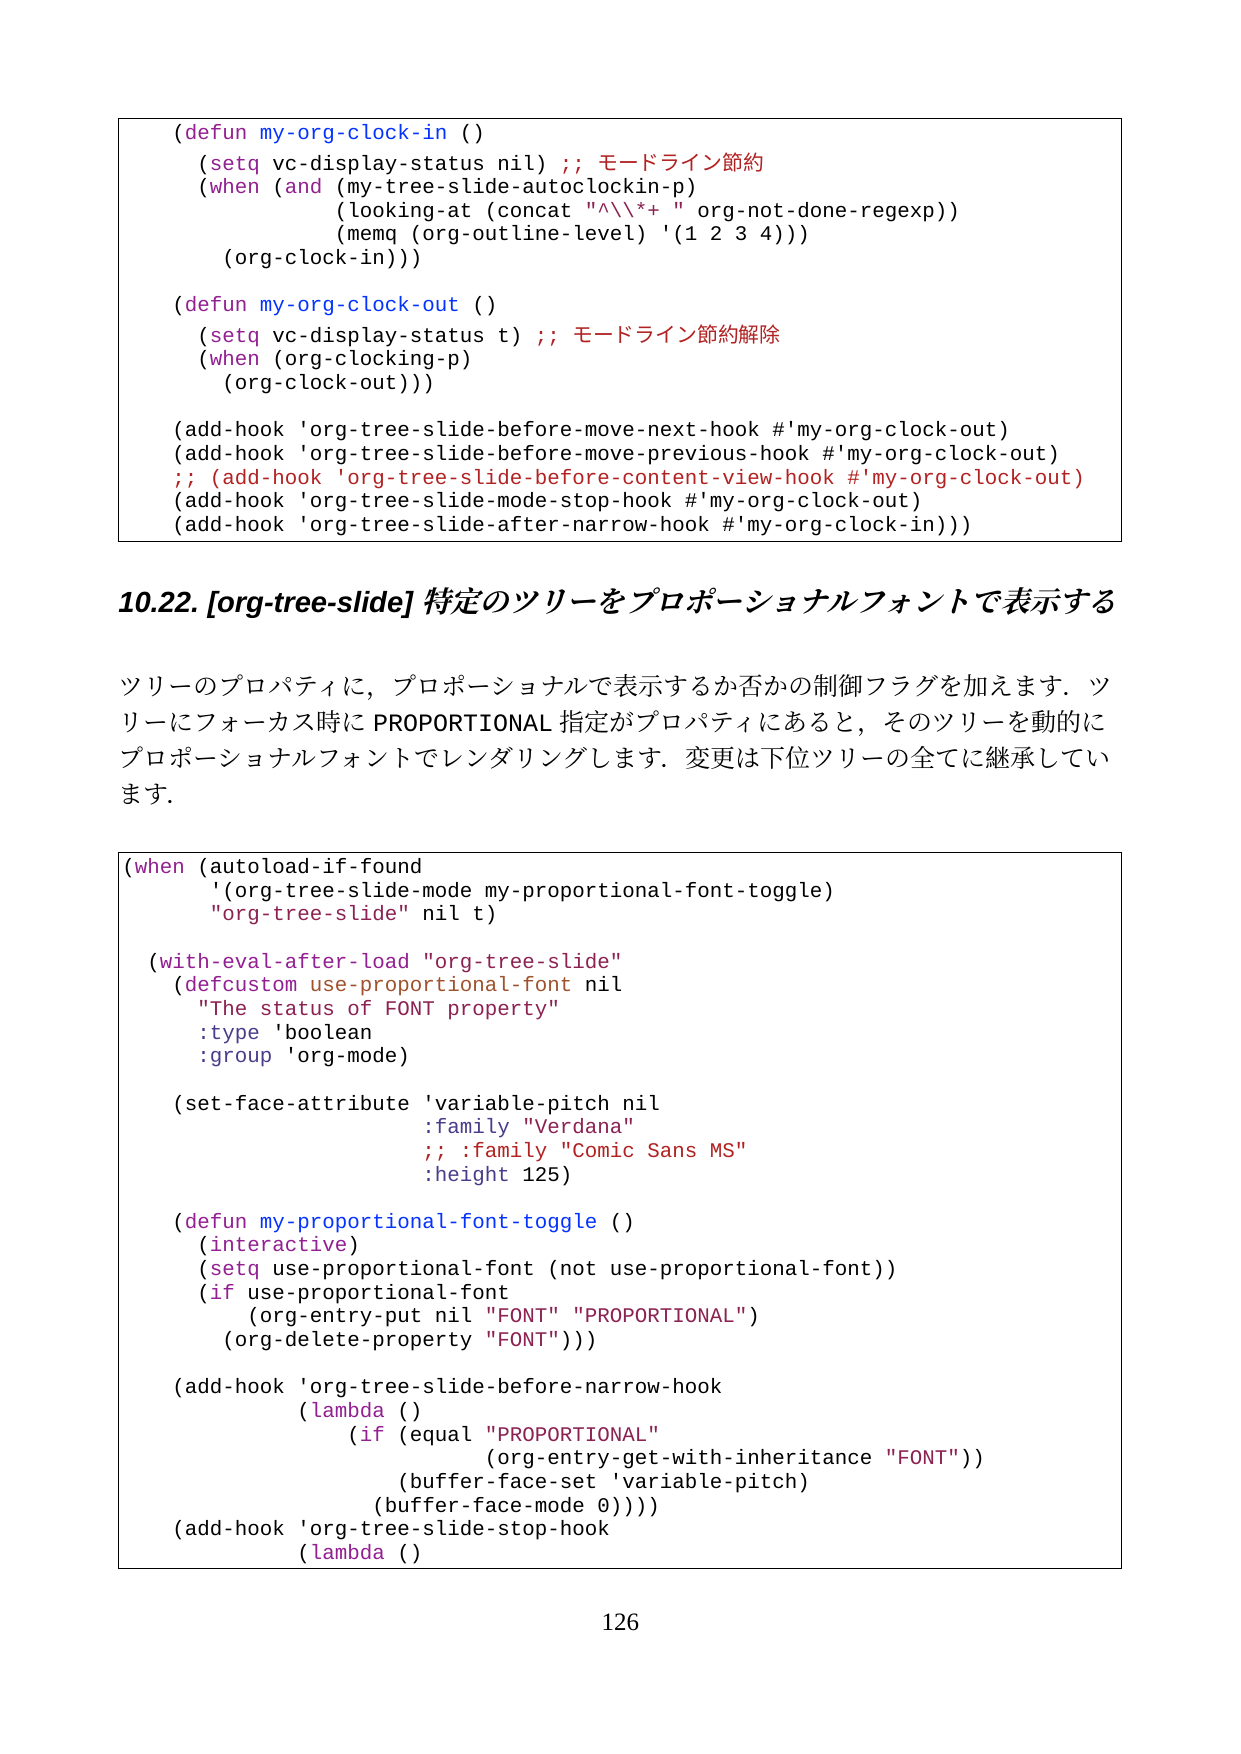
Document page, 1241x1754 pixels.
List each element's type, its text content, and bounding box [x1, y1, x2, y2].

text (lambda () [119, 1538, 1121, 1568]
text (add-hook 'org-tree-slide-after-narrow-hook #'my-org-clock-in))) [119, 510, 1121, 541]
text (defun my-org-clock-in () [119, 119, 1121, 142]
text :type 'boolean [119, 1018, 1121, 1041]
text (looking-at (concat "^\\*+ " org-not-done-regexp)) [119, 196, 1121, 219]
text (defun my-proportional-font-toggle () [119, 1207, 1121, 1231]
text (defcustom use-proportional-font nil [119, 970, 1121, 994]
text "The status of FONT property" [119, 994, 1121, 1018]
text '(org-tree-slide-mode my-proportional-font-toggle) [119, 876, 1121, 899]
text (org-entry-put nil "FONT" "PROPORTIONAL") [119, 1301, 1121, 1325]
text :group 'org-mode) [119, 1041, 1121, 1065]
text (set-face-attribute 'variable-pitch nil [119, 1089, 1121, 1112]
text ツリーのプロパティに，プロポーショナルで表示するか否かの制御フラグを加えます．ツリーにフォーカス時に PROPORTIONAL 指定がプロパティにあると，そのツリーを動的にプロポーショナルフォントでレンダリングします．変更は下位ツリーの全てに継承しています． [118, 667, 1122, 840]
subtitle [org-tree-slide] 特定のツリーをプロポーショナルフォントで表示する [118, 579, 1122, 654]
text (interactive) [119, 1231, 1121, 1254]
text (org-delete-property "FONT"))) [119, 1325, 1121, 1349]
text (org-entry-get-with-inheritance "FONT")) [119, 1443, 1121, 1467]
text (org-clock-in))) [119, 243, 1121, 267]
text :height 125) [119, 1159, 1121, 1183]
text (defun my-org-clock-out () [119, 290, 1121, 314]
text (if (equal "PROPORTIONAL" [119, 1420, 1121, 1443]
text (setq use-proportional-font (not use-proportional-font)) [119, 1254, 1121, 1278]
text "org-tree-slide" nil t) [119, 899, 1121, 923]
text (lambda () [119, 1396, 1121, 1420]
text (add-hook 'org-tree-slide-stop-hook [119, 1514, 1121, 1538]
text (buffer-face-set 'variable-pitch) [119, 1467, 1121, 1491]
text (setq vc-display-status nil) ;; モードライン節約 [119, 142, 1121, 172]
text (add-hook 'org-tree-slide-before-narrow-hook [119, 1372, 1121, 1396]
text (add-hook 'org-tree-slide-mode-stop-hook #'my-org-clock-out) [119, 486, 1121, 510]
text ;; :family "Comic Sans MS" [119, 1136, 1121, 1159]
text (if use-proportional-font [119, 1278, 1121, 1301]
text (when (org-clocking-p) [119, 344, 1121, 368]
text (org-clock-out))) [119, 368, 1121, 392]
text (memq (org-outline-level) '(1 2 3 4))) [119, 219, 1121, 243]
text (add-hook 'org-tree-slide-before-move-previous-hook #'my-org-clock-out) [119, 439, 1121, 463]
text (add-hook 'org-tree-slide-before-move-next-hook #'my-org-clock-out) [119, 415, 1121, 439]
text ;; (add-hook 'org-tree-slide-before-content-view-hook #'my-org-clock-out) [119, 463, 1121, 486]
text (buffer-face-mode 0)))) [119, 1491, 1121, 1514]
text (with-eval-after-load "org-tree-slide" [119, 947, 1121, 970]
text :family "Verdana" [119, 1112, 1121, 1136]
text (when (autoload-if-found [119, 853, 1121, 876]
text (setq vc-display-status t) ;; モードライン節約解除 [119, 314, 1121, 344]
text (when (and (my-tree-slide-autoclockin-p) [119, 172, 1121, 196]
